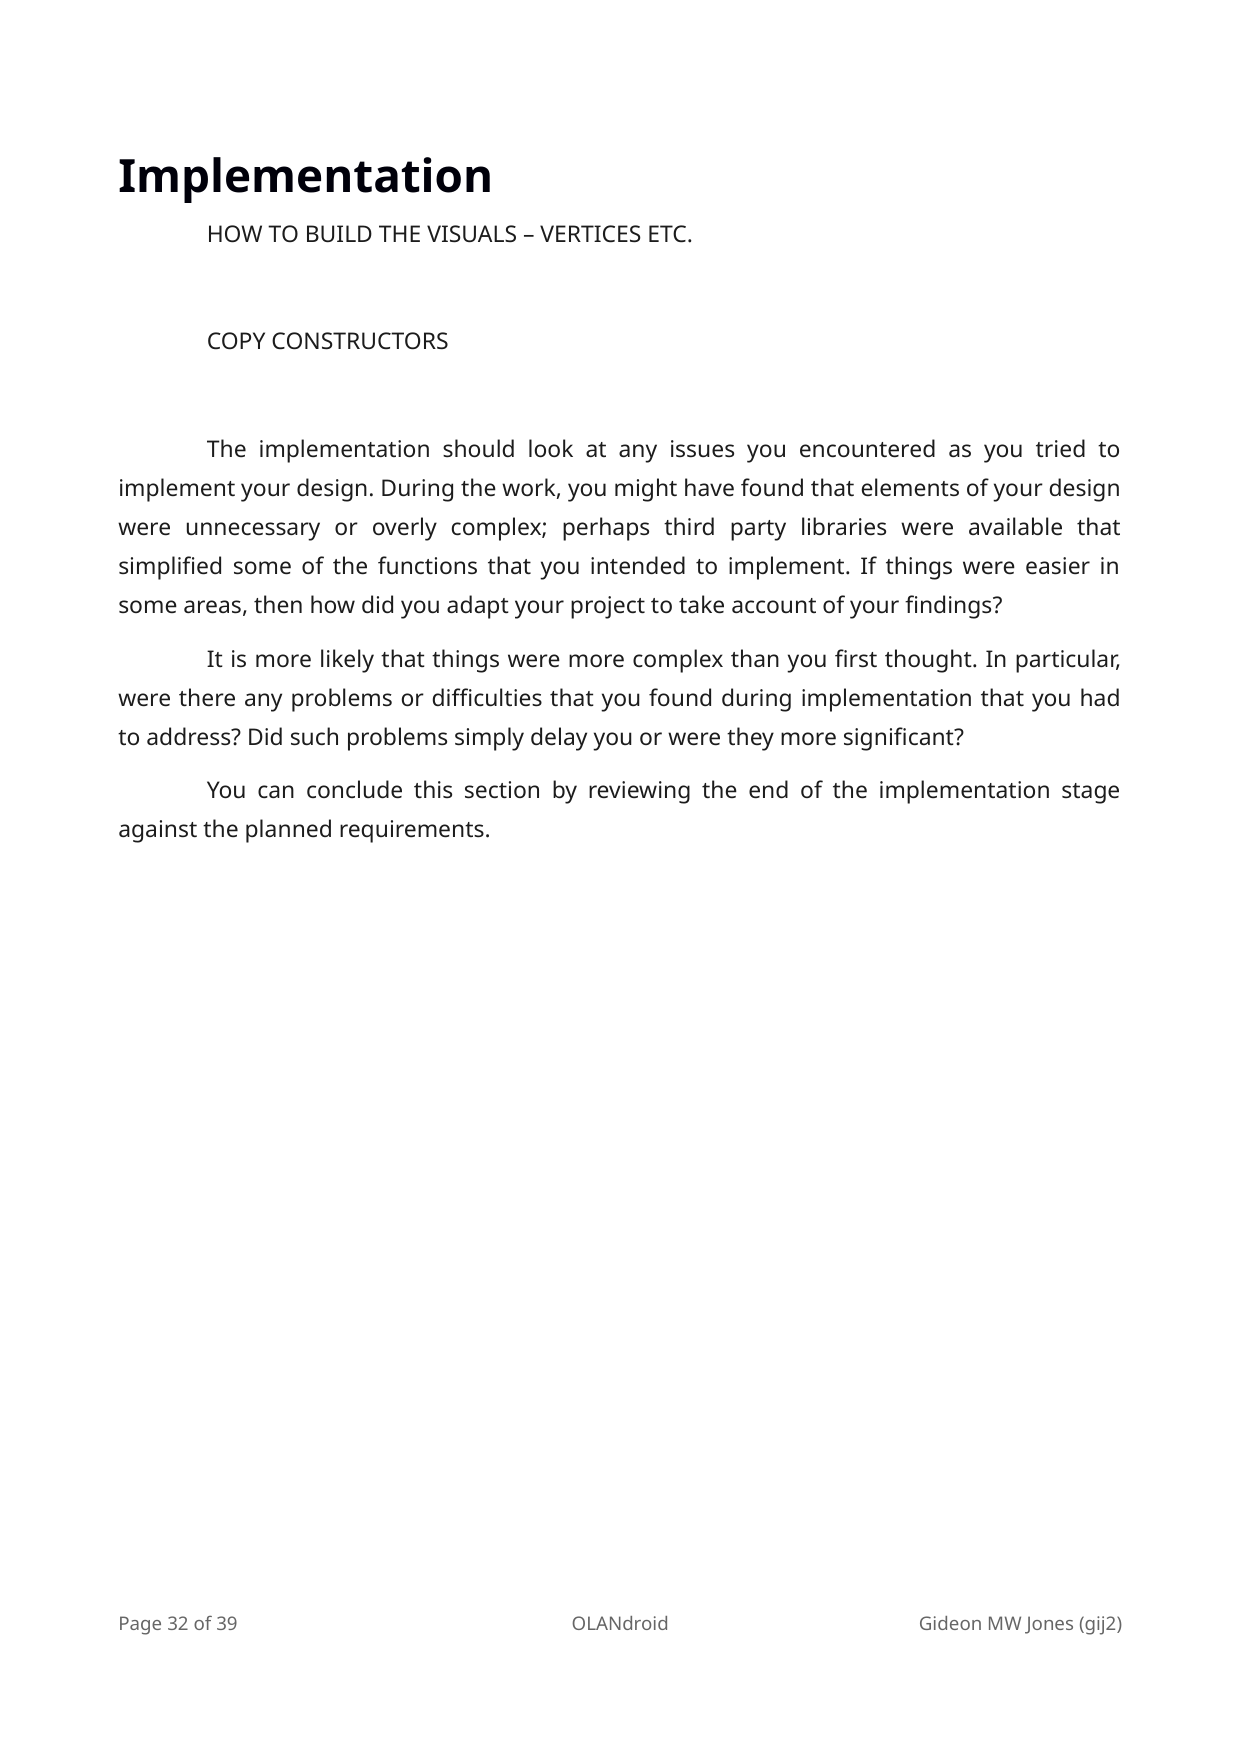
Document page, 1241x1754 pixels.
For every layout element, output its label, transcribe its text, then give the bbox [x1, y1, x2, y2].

text COPY CONSTRUCTORS [118, 325, 1122, 357]
text HOW TO BUILD THE VISUALS – VERTICES ETC. [118, 218, 1122, 249]
text You can conclude this section by reviewing the end of the implementation stage against the planned requirements. [118, 774, 1122, 844]
text It is more likely that things were more complex than you first thought. In particular, were there any problems or difficulties that you found during implementation that you had to address? Did such problems simply delay you or were they more significant? [118, 642, 1122, 752]
text The implementation should look at any issues you encountered as you tried to implement your design. During the work, you might have found that elements of your design were unnecessary or overly complex; perhaps third party libraries were available that simplified some of the functions that you intended to implement. If things were easier in some areas, then how did you adapt your project to take account of your findings? [118, 433, 1122, 620]
subtitle Implementation [118, 143, 1122, 206]
